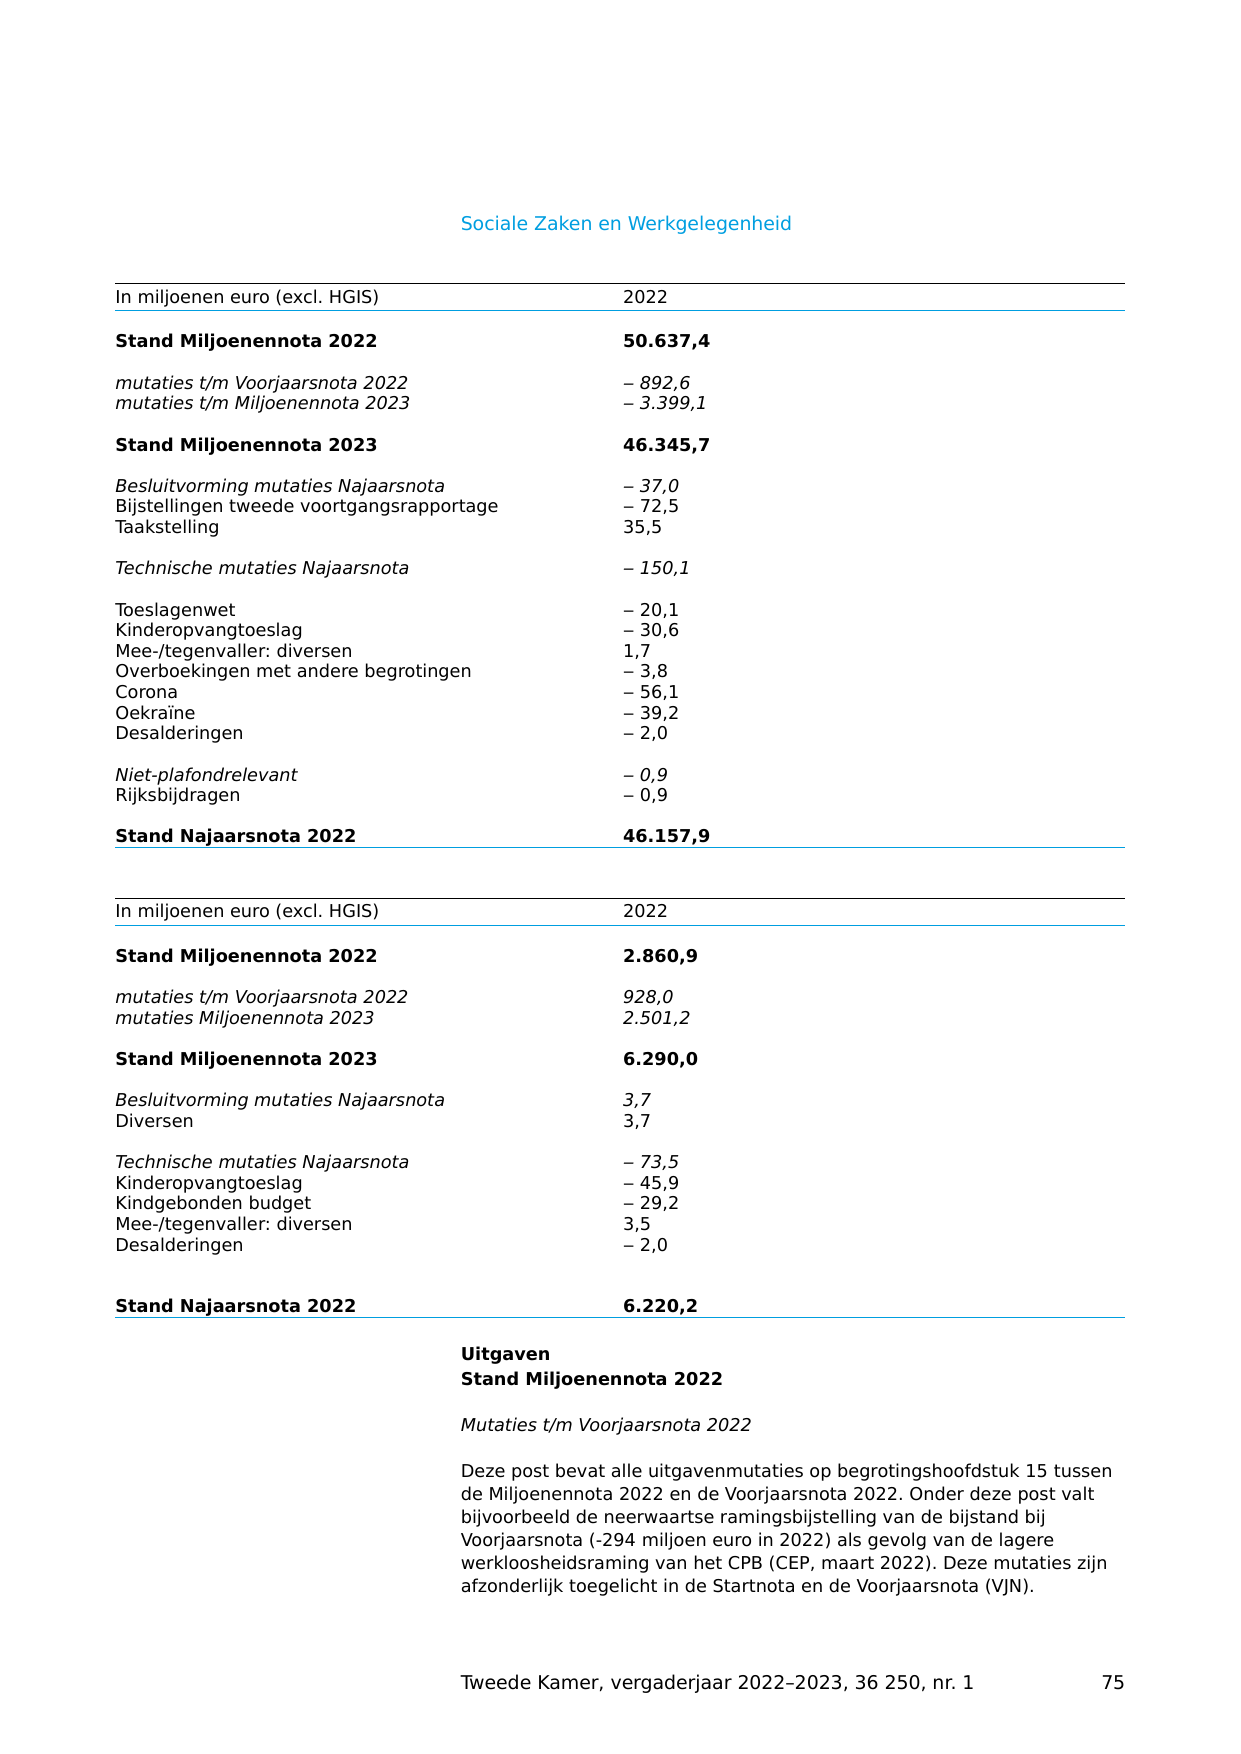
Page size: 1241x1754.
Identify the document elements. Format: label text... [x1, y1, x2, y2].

table_cell ‒ 37,0 [620, 476, 1125, 496]
table_cell [115, 414, 620, 434]
table_cell [115, 352, 620, 373]
table_header XV SOCIALE ZAKEN EN WERKGELEGENHEID: UITGAVEN [115, 258, 1125, 283]
table_cell Overboekingen met andere begrotingen [115, 661, 620, 682]
table_cell [620, 352, 1125, 373]
table_cell Toeslagenwet [115, 600, 620, 620]
table_cell 928,0 [620, 987, 1125, 1008]
table_cell [115, 1131, 620, 1152]
table_cell ‒ 20,1 [620, 600, 1125, 620]
table_cell [620, 579, 1125, 599]
table_cell [620, 538, 1125, 558]
table_cell Corona [115, 682, 620, 703]
table_cell 2.860,9 [620, 946, 1125, 966]
table_cell [115, 966, 620, 987]
table_cell [620, 455, 1125, 476]
table_cell [620, 926, 1125, 946]
table_cell 3,7 [620, 1090, 1125, 1111]
table_cell Rijksbijdragen [115, 785, 620, 806]
text Uitgaven [461, 1342, 1125, 1365]
table_cell [620, 414, 1125, 434]
table_cell [115, 579, 620, 599]
text Mutaties t/m Voorjaarsnota 2022 [461, 1413, 1125, 1436]
table_cell [620, 1131, 1125, 1152]
table_cell [620, 311, 1125, 331]
table_cell ‒ 3.399,1 [620, 393, 1125, 414]
table_cell [115, 1070, 620, 1090]
table_cell 3,5 [620, 1214, 1125, 1234]
table_cell 6.220,2 [620, 1296, 1125, 1317]
table_cell [620, 1276, 1125, 1296]
table_cell Diversen [115, 1111, 620, 1131]
table_cell mutaties t/m Voorjaarsnota 2022 [115, 373, 620, 393]
table_cell [115, 538, 620, 558]
table_cell 50.637,4 [620, 331, 1125, 352]
table_cell [115, 926, 620, 946]
table_cell In miljoenen euro (excl. HGIS) [115, 899, 620, 924]
title Sociale Zaken en Werkgelegenheid [461, 213, 1125, 235]
table_cell Besluitvorming mutaties Najaarsnota [115, 476, 620, 496]
table_cell Technische mutaties Najaarsnota [115, 558, 620, 579]
table_cell In miljoenen euro (excl. HGIS) [115, 284, 620, 310]
table_cell 46.345,7 [620, 435, 1125, 455]
table_cell ‒ 3,8 [620, 661, 1125, 682]
table_cell Kinderopvangtoeslag [115, 620, 620, 641]
table_cell Mee-/tegenvaller: diversen [115, 1214, 620, 1234]
table_cell 35,5 [620, 517, 1125, 538]
table_cell ‒ 0,9 [620, 785, 1125, 806]
table_cell ‒ 30,6 [620, 620, 1125, 641]
table_cell Stand Miljoenennota 2023 [115, 1049, 620, 1069]
table_cell [620, 966, 1125, 987]
table_cell Besluitvorming mutaties Najaarsnota [115, 1090, 620, 1111]
table_cell Kinderopvangtoeslag [115, 1173, 620, 1193]
table_cell 2022 [620, 899, 1125, 924]
table_cell Kindgebonden budget [115, 1193, 620, 1214]
table_cell ‒ 2,0 [620, 1235, 1125, 1255]
table_cell ‒ 150,1 [620, 558, 1125, 579]
table_cell ‒ 56,1 [620, 682, 1125, 703]
table_cell [620, 1070, 1125, 1090]
table_cell 2.501,2 [620, 1008, 1125, 1028]
table_cell ‒ 73,5 [620, 1152, 1125, 1173]
table_cell ‒ 39,2 [620, 703, 1125, 723]
table_cell Mee-/tegenvaller: diversen [115, 641, 620, 661]
text Deze post bevat alle uitgavenmutaties op begrotingshoofdstuk 15 tussen de Miljoenennota 2022 en de Voorjaarsnota 2022. Onder deze post valt bijvoorbeeld de neerwaartse ramingsbijstelling van de bijstand bij Voorjaarsnota (-294 miljoen euro in 2022) als gevolg van de lagere werkloosheidsraming van het CPB (CEP, maart 2022). Deze mutaties zijn afzonderlijk toegelicht in de Startnota en de Voorjaarsnota (VJN). [461, 1459, 1125, 1597]
table_cell Technische mutaties Najaarsnota [115, 1152, 620, 1173]
table_cell Stand Najaarsnota 2022 [115, 826, 620, 847]
table_cell [620, 744, 1125, 764]
table_cell 6.290,0 [620, 1049, 1125, 1069]
table_cell Taakstelling [115, 517, 620, 538]
table_cell [115, 1028, 620, 1049]
table_cell [620, 1028, 1125, 1049]
table_cell ‒ 45,9 [620, 1173, 1125, 1193]
text Stand Miljoenennota 2022 [461, 1367, 1125, 1390]
table_cell [115, 1276, 620, 1296]
table_cell [620, 806, 1125, 826]
table_cell 2022 [620, 284, 1125, 310]
table_cell [115, 455, 620, 476]
table_cell Stand Miljoenennota 2022 [115, 946, 620, 966]
table_cell Desalderingen [115, 723, 620, 744]
table_cell [115, 806, 620, 826]
table_cell [115, 1255, 620, 1276]
table_cell Stand Miljoenennota 2023 [115, 435, 620, 455]
table_cell [620, 1255, 1125, 1276]
table_cell ‒ 2,0 [620, 723, 1125, 744]
table_cell [115, 744, 620, 764]
table_cell Desalderingen [115, 1235, 620, 1255]
table_cell mutaties t/m Miljoenennota 2023 [115, 393, 620, 414]
table_cell [115, 311, 620, 331]
table_cell 46.157,9 [620, 826, 1125, 847]
table_cell Oekraïne [115, 703, 620, 723]
table_cell 1,7 [620, 641, 1125, 661]
table_cell Stand Najaarsnota 2022 [115, 1296, 620, 1317]
table_cell Niet-plafondrelevant [115, 765, 620, 785]
table_cell Stand Miljoenennota 2022 [115, 331, 620, 352]
table_cell mutaties t/m Voorjaarsnota 2022 [115, 987, 620, 1008]
table_cell ‒ 29,2 [620, 1193, 1125, 1214]
table_cell ‒ 0,9 [620, 765, 1125, 785]
table_cell ‒ 892,6 [620, 373, 1125, 393]
table_cell Bijstellingen tweede voortgangsrapportage [115, 496, 620, 517]
table_cell 3,7 [620, 1111, 1125, 1131]
table_header XV SOCIALE ZAKEN EN WERKGELEGENHEID: NIET-BELASTINGONTVANGSTEN [115, 873, 1125, 898]
table_cell ‒ 72,5 [620, 496, 1125, 517]
table_cell mutaties Miljoenennota 2023 [115, 1008, 620, 1028]
